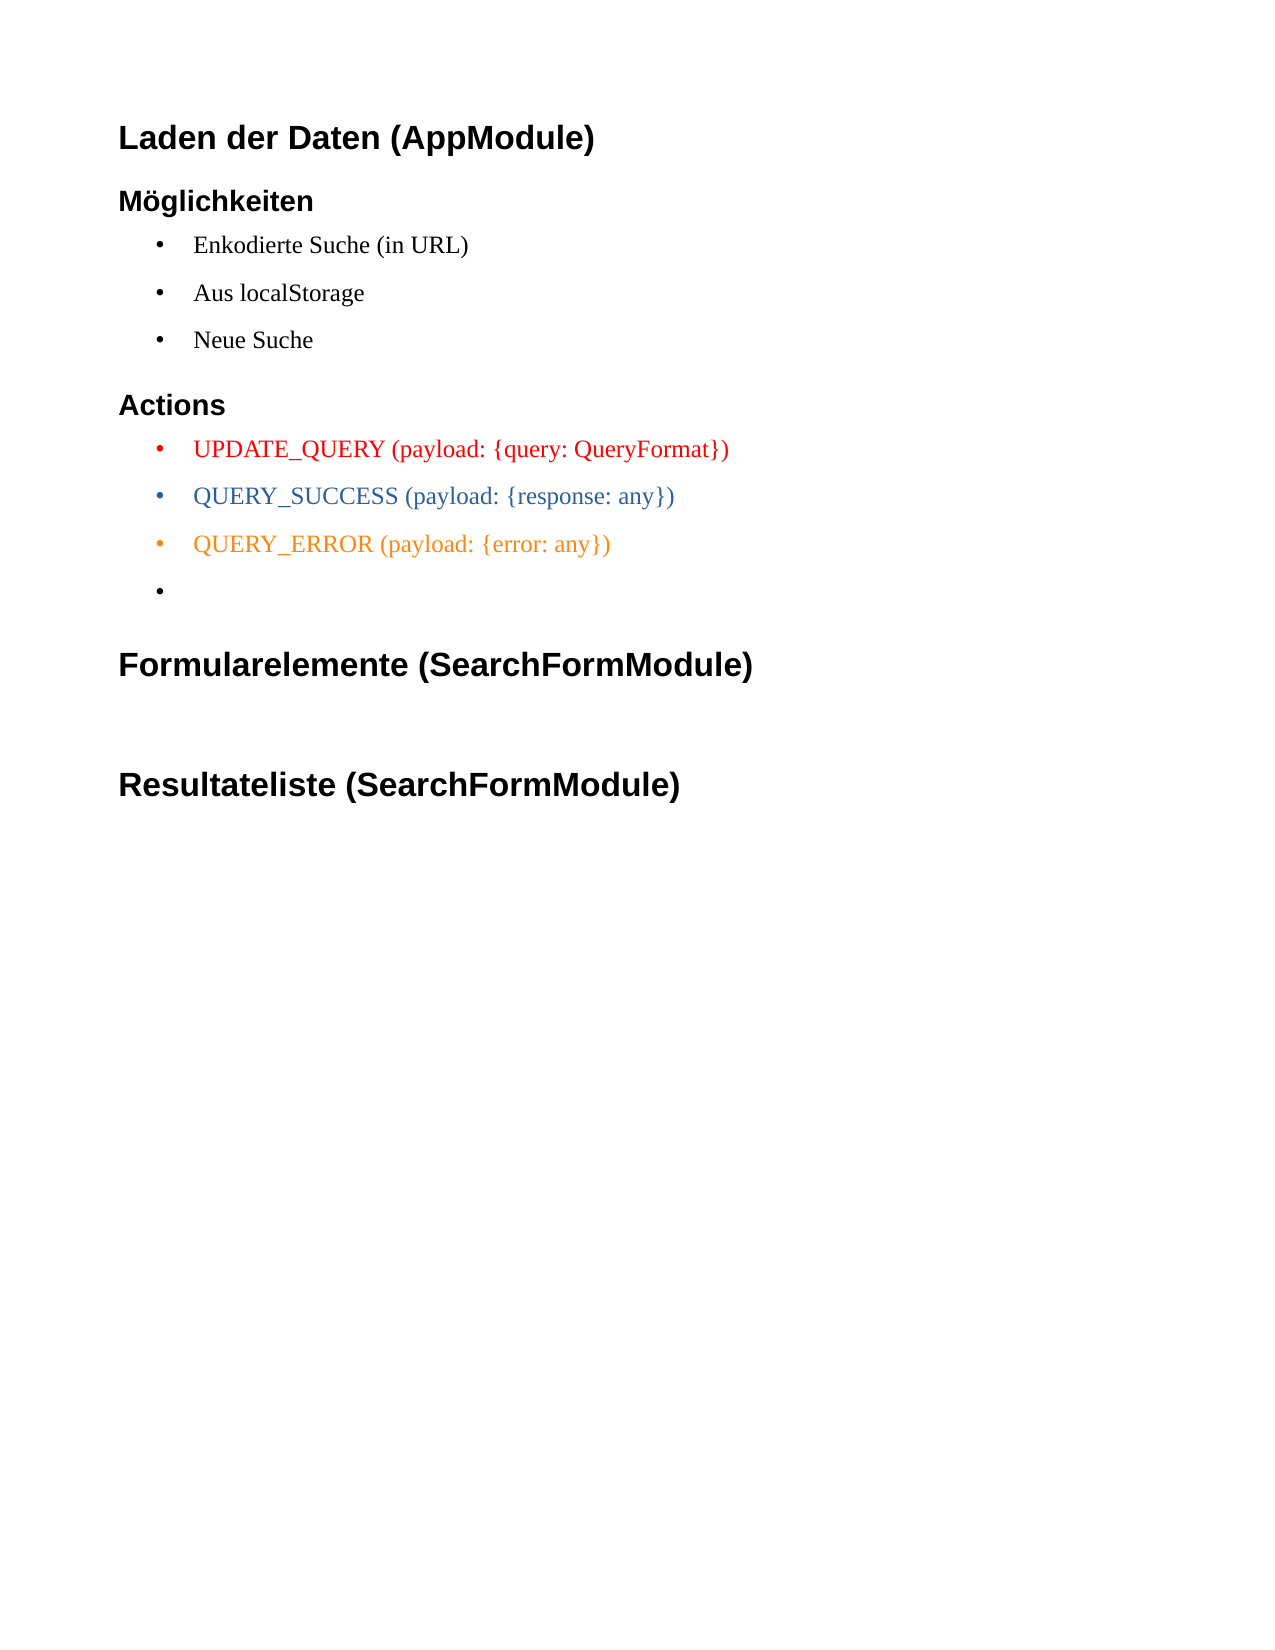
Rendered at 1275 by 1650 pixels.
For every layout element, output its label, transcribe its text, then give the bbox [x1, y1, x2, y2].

subtitle Resultateliste (SearchFormModule) [118, 764, 1157, 803]
list UPDATE_QUERY (payload: {query: QueryFormat}) [156, 434, 1157, 462]
list Aus localStorage [156, 278, 1157, 306]
list Neue Suche [156, 325, 1157, 354]
subtitle Möglichkeiten [118, 184, 1157, 218]
subtitle Actions [118, 387, 1157, 421]
list QUERY_ERROR (payload: {error: any}) [156, 529, 1157, 558]
subtitle Laden der Daten (AppModule) [118, 118, 1157, 157]
list Enkodierte Suche (in URL) [156, 230, 1157, 259]
subtitle Formularelemente (SearchFormModule) [118, 645, 1157, 684]
list QUERY_SUCCESS (payload: {response: any}) [156, 481, 1157, 510]
